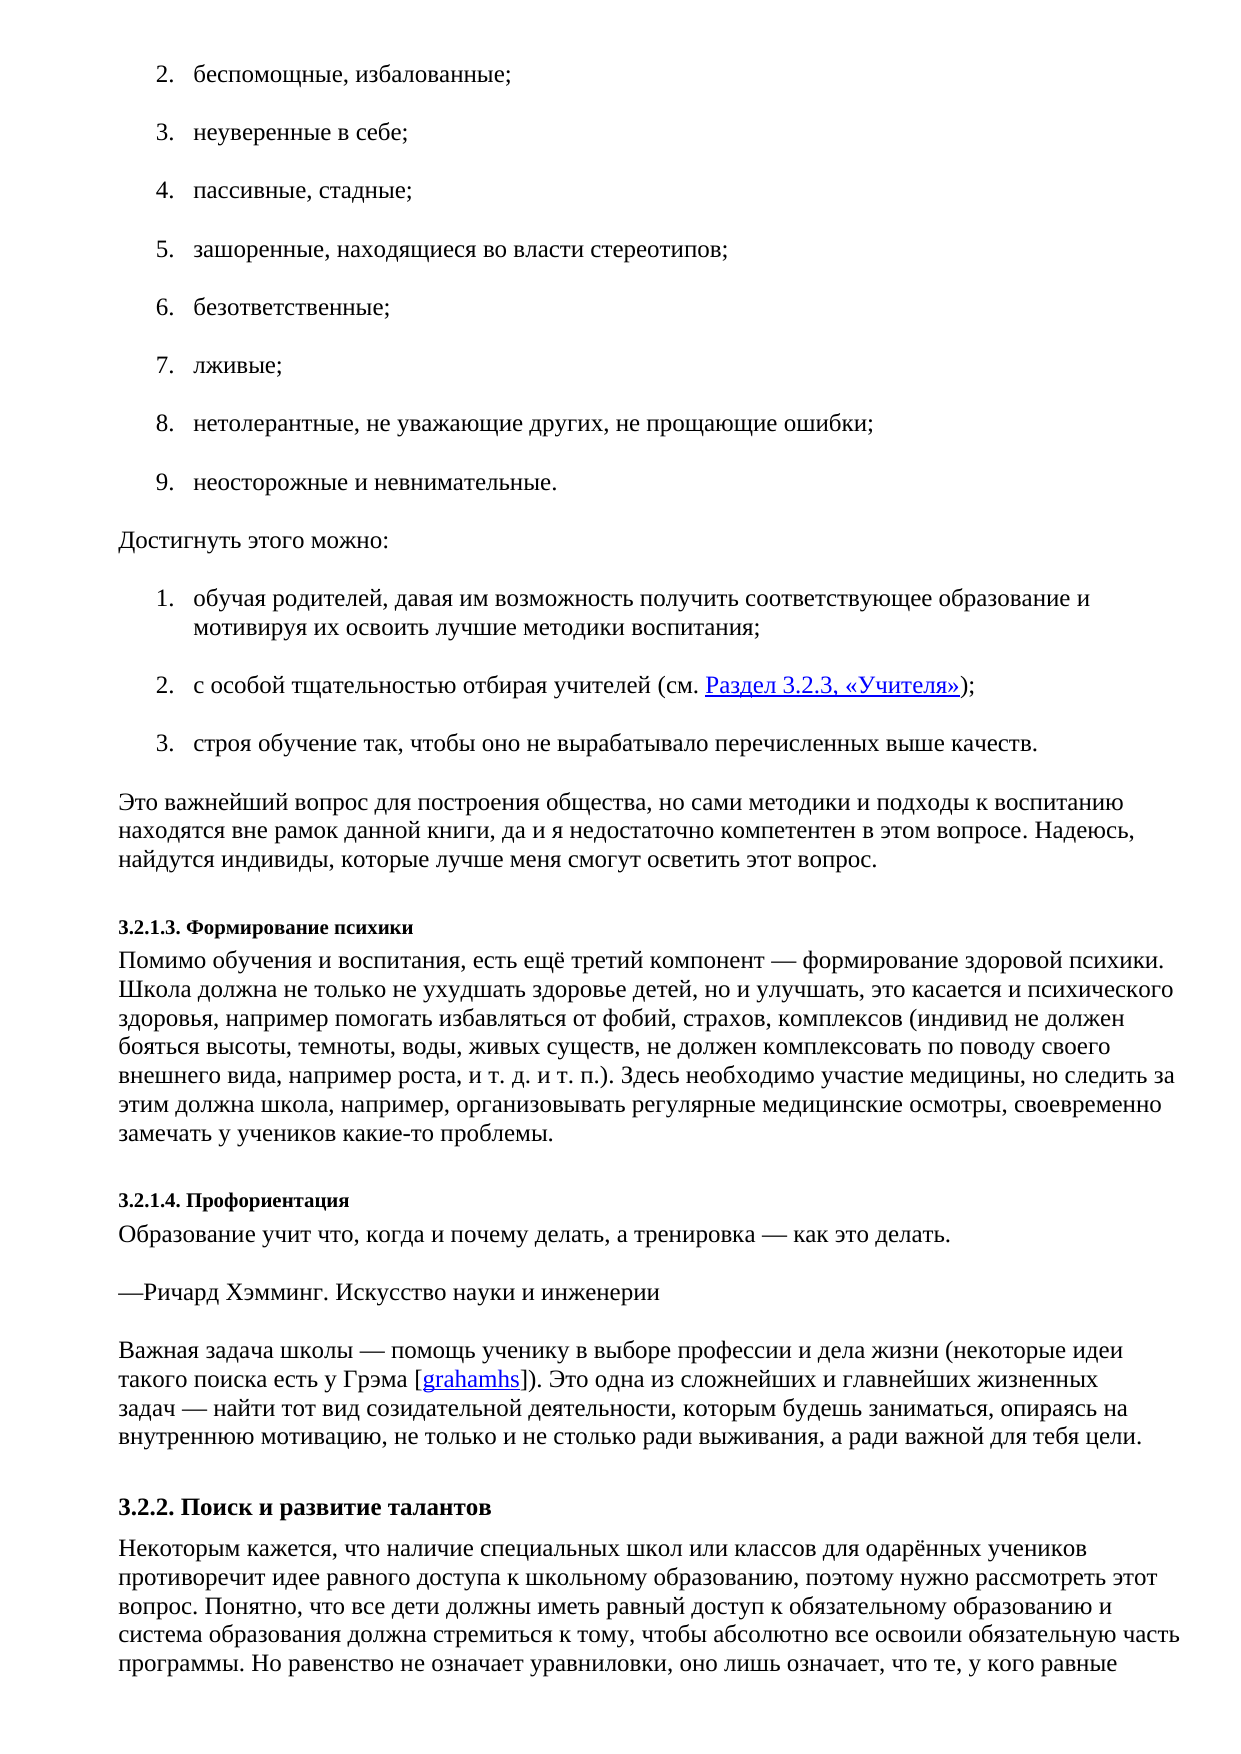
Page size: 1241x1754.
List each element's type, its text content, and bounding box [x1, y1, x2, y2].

text Это важнейший вопрос для построения общества, но сами методики и подходы к воспитанию находятся вне рамок данной книги, да и я недостаточно компетентен в этом вопросе. Надеюсь, найдутся индивиды, которые лучше меня смогут осветить этот вопрос. [118, 787, 1181, 873]
text Достигнуть этого можно: [118, 525, 1181, 554]
subtitle 3.2.2. Поиск и развитие талантов [118, 1492, 1181, 1521]
text Важная задача школы — помощь ученику в выборе профессии и дела жизни (некоторые идеи такого поиска есть у Грэма [grahamhs]). Это одна из сложнейших и главнейших жизненных задач — найти тот вид созидательной деятельности, которым будешь заниматься, опираясь на внутреннюю мотивацию, не только и не столько ради выживания, а ради важной для тебя цели. [118, 1335, 1181, 1450]
list безответственные; [156, 292, 1181, 321]
text —Ричард Хэмминг. Искусство науки и инженерии [118, 1277, 1181, 1306]
list нетолерантные, не уважающие других, не прощающие ошибки; [156, 408, 1181, 437]
list неосторожные и невнимательные. [156, 467, 1181, 495]
text Помимо обучения и воспитания, есть ещё третий компонент — формирование здоровой психики. Школа должна не только не ухудшать здоровье детей, но и улучшать, это касается и психического здоровья, например помогать избавляться от фобий, страхов, комплексов (индивид не должен бояться высоты, темноты, воды, живых существ, не должен комплексовать по поводу своего внешнего вида, например роста, и т. д. и т. п.). Здесь необходимо участие медицины, но следить за этим должна школа, например, организовывать регулярные медицинские осмотры, своевременно замечать у учеников какие-то проблемы. [118, 945, 1181, 1146]
list зашоренные, находящиеся во власти стереотипов; [156, 234, 1181, 262]
text Образование учит что, когда и почему делать, а тренировка — как это делать. [118, 1219, 1181, 1247]
subtitle 3.2.1.4. Профориентация [118, 1188, 1181, 1212]
list беспомощные, избалованные; [156, 59, 1181, 88]
subtitle 3.2.1.3. Формирование психики [118, 915, 1181, 939]
list пассивные, стадные; [156, 176, 1181, 204]
list неуверенные в себе; [156, 117, 1181, 146]
list с особой тщательностью отбирая учителей (см. Раздел 3.2.3, «Учителя»); [156, 670, 1181, 699]
text Некоторым кажется, что наличие специальных школ или классов для одарённых учеников противоречит идее равного доступа к школьному образованию, поэтому нужно рассмотреть этот вопрос. Понятно, что все дети должны иметь равный доступ к обязательному образованию и система образования должна стремиться к тому, чтобы абсолютно все освоили обязательную часть программы. Но равенство не означает уравниловки, оно лишь означает, что те, у кого равные [118, 1533, 1181, 1677]
list лживые; [156, 350, 1181, 379]
list обучая родителей, давая им возможность получить соответствующее образование и мотивируя их освоить лучшие методики воспитания; [156, 583, 1181, 641]
list строя обучение так, чтобы оно не вырабатывало перечисленных выше качеств. [156, 728, 1181, 757]
